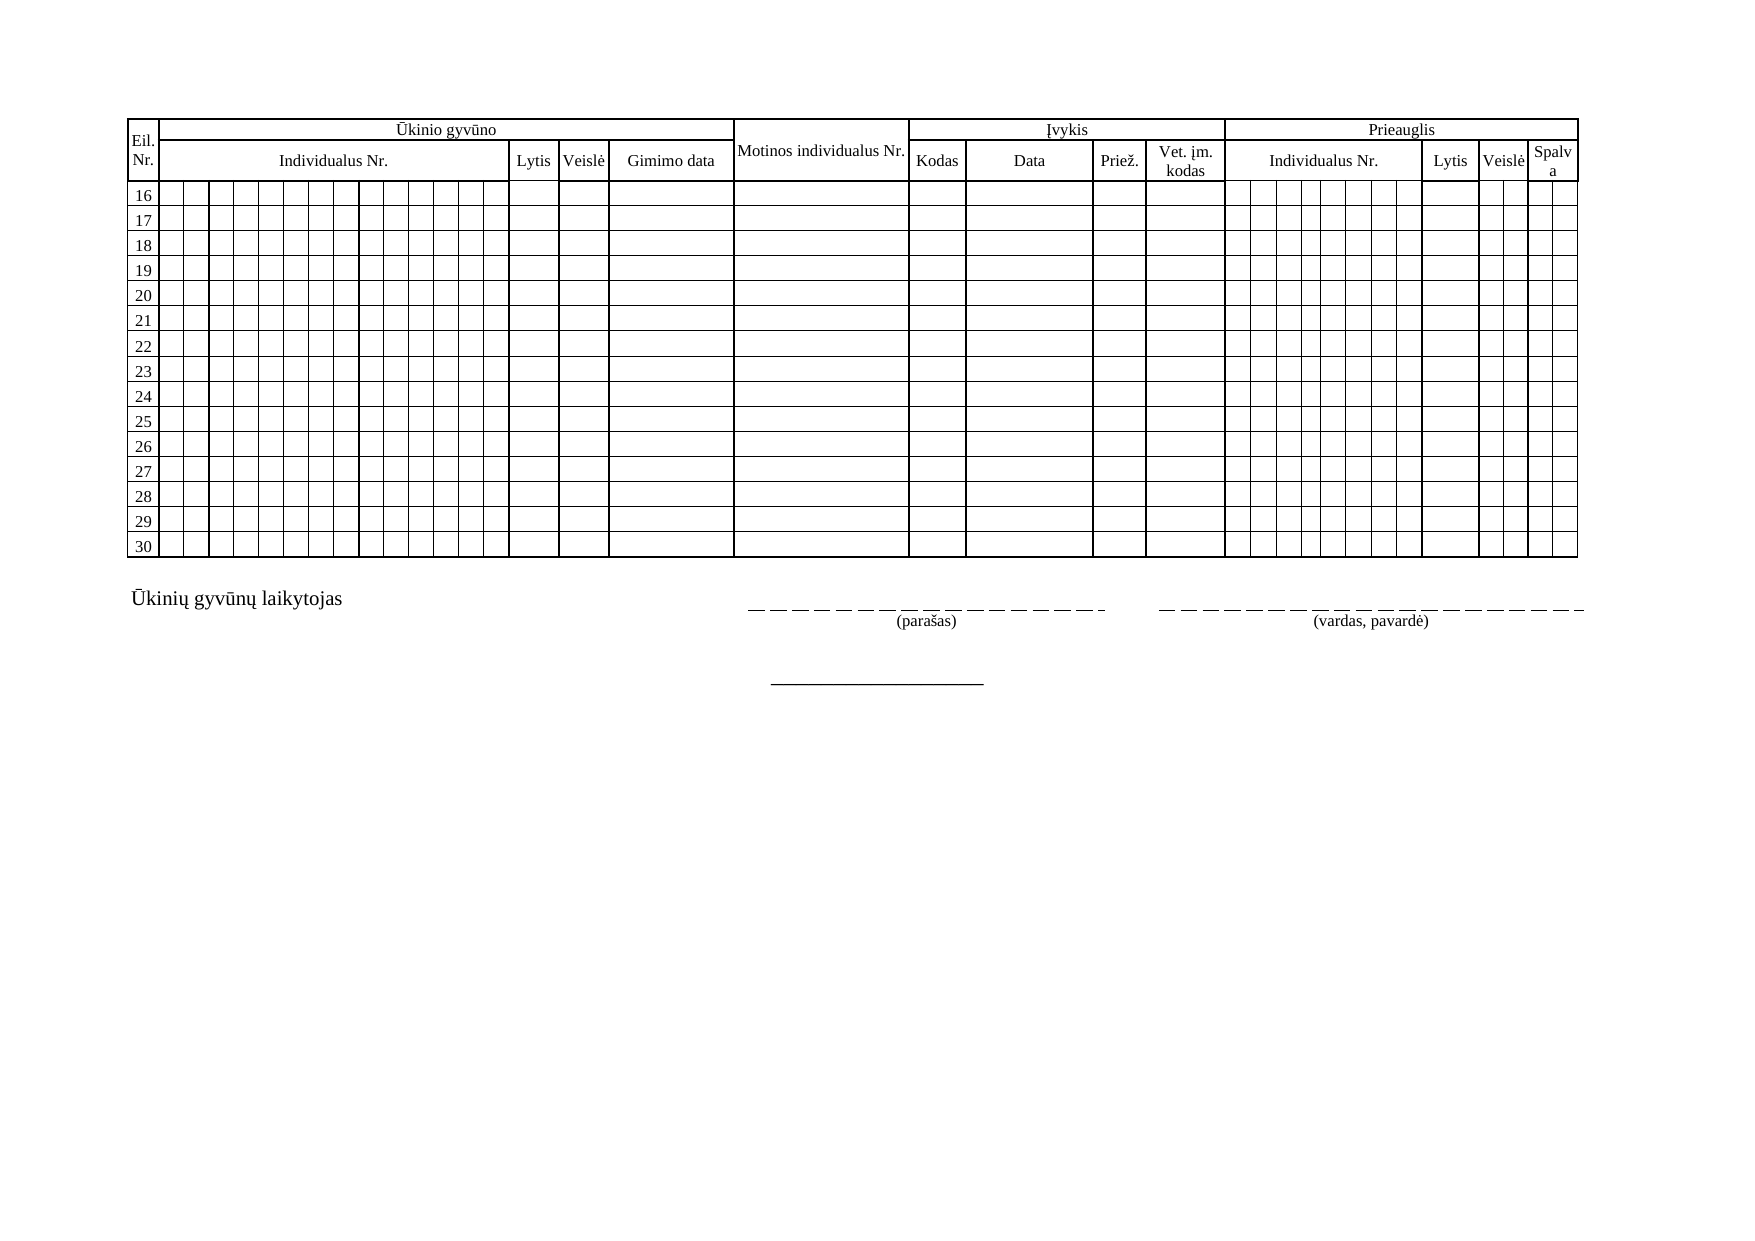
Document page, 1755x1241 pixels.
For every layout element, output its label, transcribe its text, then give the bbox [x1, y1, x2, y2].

table_cell [1226, 181, 1250, 205]
table_cell [510, 432, 533, 456]
table_cell [990, 407, 1019, 431]
table_cell [584, 306, 608, 330]
table_cell [784, 256, 808, 280]
table_cell [610, 457, 633, 481]
table_cell [210, 532, 233, 556]
table_cell [634, 357, 658, 381]
table_cell [160, 382, 183, 406]
table_cell [334, 331, 358, 356]
table_cell [334, 281, 358, 305]
table_cell [1372, 382, 1396, 406]
table_cell [184, 457, 208, 481]
table_cell [1121, 357, 1145, 381]
table_cell [360, 457, 383, 481]
table_cell [484, 507, 508, 531]
table_cell [834, 432, 858, 456]
table_cell [809, 382, 833, 406]
table_cell [719, 610, 748, 630]
table_cell [1044, 382, 1069, 406]
table_cell [284, 306, 308, 330]
table_cell [1020, 407, 1044, 431]
table_cell [1346, 331, 1371, 356]
table_cell [534, 331, 558, 356]
table_cell [610, 281, 633, 305]
table_cell [1346, 507, 1371, 531]
table_cell [1147, 306, 1171, 330]
table_cell [309, 432, 333, 456]
table_cell [759, 182, 783, 205]
table_cell [1553, 507, 1577, 531]
table_cell [1529, 507, 1552, 531]
table_cell [1529, 357, 1552, 381]
table_cell [1069, 457, 1092, 481]
table_cell [1201, 331, 1224, 356]
table_cell [484, 182, 508, 205]
table_cell [809, 331, 833, 356]
table_cell [434, 231, 458, 255]
table_cell 16 [128, 182, 158, 205]
table_cell [941, 231, 965, 255]
table_cell [1020, 357, 1044, 381]
table_cell [1277, 256, 1301, 280]
table_cell [534, 206, 558, 230]
table_cell 30 [128, 532, 158, 556]
table_cell [384, 507, 408, 531]
table_cell [1226, 206, 1250, 230]
table_cell [990, 507, 1019, 531]
table_cell [1147, 407, 1171, 431]
table_cell [284, 331, 308, 356]
table_cell [1201, 256, 1224, 280]
table_cell [1277, 507, 1301, 531]
table_cell [210, 331, 233, 356]
table_cell [941, 256, 965, 280]
table_cell [409, 482, 433, 506]
table_cell [384, 457, 408, 481]
table_cell [184, 331, 208, 356]
table_cell [234, 182, 258, 205]
table_cell [1450, 532, 1478, 556]
table_cell [859, 306, 883, 330]
table_cell [1121, 331, 1145, 356]
table_cell [1147, 331, 1171, 356]
table_cell [210, 357, 233, 381]
table_cell [784, 306, 808, 330]
table_cell [1201, 206, 1224, 230]
table_cell [184, 256, 208, 280]
table_cell [459, 457, 483, 481]
table_cell [684, 482, 708, 506]
table_cell (vardas, pavardė) [1159, 610, 1583, 630]
table_cell [884, 231, 908, 255]
table_cell [334, 357, 358, 381]
table_header Eil. Nr. [129, 120, 158, 180]
table_cell [859, 507, 883, 531]
table_cell [659, 507, 683, 531]
table_cell [1094, 357, 1121, 381]
table_header [1105, 586, 1134, 610]
table_cell [1302, 231, 1320, 255]
table_cell [210, 407, 233, 431]
table_cell [584, 482, 608, 506]
table_cell [234, 407, 258, 431]
table_cell [1069, 357, 1092, 381]
table_cell [309, 357, 333, 381]
table_cell [684, 532, 708, 556]
table_cell [1171, 457, 1201, 481]
table_cell [967, 507, 990, 531]
table_cell [1121, 407, 1145, 431]
table_header [690, 586, 719, 610]
table_cell [784, 281, 808, 305]
table_cell [859, 281, 883, 305]
table_cell [510, 331, 533, 356]
table_cell [910, 306, 941, 330]
table_cell [234, 281, 258, 305]
table_cell [1321, 331, 1345, 356]
table_cell [1201, 281, 1224, 305]
table_cell [659, 331, 683, 356]
table_cell [684, 507, 708, 531]
table_cell [809, 482, 833, 506]
table_cell [434, 407, 458, 431]
table_cell [1105, 610, 1134, 630]
table_cell 28 [128, 482, 158, 506]
table_cell [1423, 482, 1450, 506]
table_cell [1094, 382, 1121, 406]
table_cell [1480, 331, 1503, 356]
table_cell [634, 231, 658, 255]
table_cell [1277, 457, 1301, 481]
table_cell [1504, 281, 1527, 305]
table_cell [1346, 281, 1371, 305]
table_cell [634, 331, 658, 356]
table_cell [1529, 382, 1552, 406]
table_cell [1277, 231, 1301, 255]
table_cell [610, 256, 633, 280]
table_cell [1302, 357, 1320, 381]
table_cell [1020, 306, 1044, 330]
table_cell [1450, 432, 1478, 456]
table_cell [735, 382, 758, 406]
table_header [661, 586, 690, 610]
table_cell [259, 532, 283, 556]
table_cell [484, 256, 508, 280]
table_cell [484, 407, 508, 431]
table_cell [434, 432, 458, 456]
table_cell [684, 432, 708, 456]
table_cell [1480, 306, 1503, 330]
table_cell [784, 407, 808, 431]
table_cell [1121, 231, 1145, 255]
table_cell [584, 182, 608, 205]
table_cell [360, 407, 383, 431]
table_cell [910, 182, 941, 205]
table_cell [1201, 182, 1224, 205]
table_cell [784, 532, 808, 556]
table_cell [834, 382, 858, 406]
table_cell [1397, 457, 1421, 481]
table_cell [1201, 231, 1224, 255]
table_cell [1147, 206, 1171, 230]
table_cell [661, 610, 690, 630]
table_header [748, 586, 1105, 610]
table_cell [584, 256, 608, 280]
table_cell [884, 482, 908, 506]
table_header [1134, 586, 1159, 610]
table_cell [1201, 407, 1224, 431]
table_cell [1121, 206, 1145, 230]
table_cell [434, 357, 458, 381]
table_cell [610, 382, 633, 406]
table_cell [234, 382, 258, 406]
table_cell [735, 457, 758, 481]
table_cell [384, 182, 408, 205]
table_cell [1423, 432, 1450, 456]
table_cell [784, 231, 808, 255]
table_cell [1094, 231, 1121, 255]
table_cell [784, 432, 808, 456]
table_cell [534, 382, 558, 406]
table_cell Kodas [910, 141, 965, 180]
table_cell [534, 407, 558, 431]
table_cell [360, 256, 383, 280]
table_cell [510, 231, 533, 255]
table_cell [735, 306, 758, 330]
table_cell [1171, 407, 1201, 431]
table_cell [610, 231, 633, 255]
table_cell [735, 182, 758, 205]
table_cell [910, 206, 941, 230]
table_cell [1480, 281, 1503, 305]
table_cell [409, 231, 433, 255]
table_cell [334, 206, 358, 230]
table_cell [510, 482, 533, 506]
table_cell [634, 532, 658, 556]
table_cell [1226, 482, 1250, 506]
table_cell [1251, 482, 1276, 506]
table_cell [1397, 181, 1421, 205]
table_header Motinos individualus Nr. [735, 120, 908, 180]
table_cell [1020, 482, 1044, 506]
table_cell [434, 507, 458, 531]
table_cell [834, 281, 858, 305]
table_cell [610, 507, 633, 531]
table_cell [659, 482, 683, 506]
table_cell [990, 231, 1019, 255]
table_cell [1226, 507, 1250, 531]
table_cell [510, 357, 533, 381]
table_cell [184, 182, 208, 205]
table_cell [990, 206, 1019, 230]
table_cell [759, 281, 783, 305]
table_cell [1423, 532, 1450, 556]
table_cell [334, 457, 358, 481]
table_cell [1529, 206, 1552, 230]
table_cell [434, 482, 458, 506]
table_cell [234, 231, 258, 255]
table_cell [584, 357, 608, 381]
table_cell [1251, 407, 1276, 431]
table_cell [1553, 331, 1577, 356]
table_cell [1302, 306, 1320, 330]
table_cell [184, 432, 208, 456]
table_cell [560, 482, 583, 506]
table_cell [1480, 507, 1503, 531]
table_cell [634, 182, 658, 205]
table_cell [859, 331, 883, 356]
table_cell [434, 256, 458, 280]
table_cell [1372, 231, 1396, 255]
table_cell [1397, 507, 1421, 531]
table_cell [1321, 457, 1345, 481]
table_cell [709, 182, 733, 205]
table_cell [284, 182, 308, 205]
table_cell [759, 457, 783, 481]
table_cell [610, 432, 633, 456]
table_cell [1277, 281, 1301, 305]
table_cell [1397, 231, 1421, 255]
table_cell [1321, 281, 1345, 305]
table_cell [1147, 482, 1171, 506]
table_cell [910, 532, 941, 556]
table_cell [1504, 457, 1527, 481]
table_cell [759, 532, 783, 556]
table_cell [1346, 457, 1371, 481]
table_cell [409, 407, 433, 431]
table_cell [259, 281, 283, 305]
table_cell [684, 306, 708, 330]
table_cell [1504, 306, 1527, 330]
table_cell [1372, 306, 1396, 330]
table_cell [459, 407, 483, 431]
table_cell [759, 432, 783, 456]
table_cell [184, 231, 208, 255]
table_cell [234, 457, 258, 481]
table_cell [1020, 182, 1044, 205]
table_cell [1423, 507, 1450, 531]
table_cell [1480, 382, 1503, 406]
table_cell [967, 482, 990, 506]
table_cell [284, 482, 308, 506]
table_cell [784, 331, 808, 356]
table_cell [584, 507, 608, 531]
table_cell [1321, 306, 1345, 330]
table_cell [1226, 407, 1250, 431]
table_cell [784, 206, 808, 230]
table_cell [160, 457, 183, 481]
table_cell [459, 206, 483, 230]
table_cell [1069, 182, 1092, 205]
table_cell [1397, 532, 1421, 556]
table_cell [759, 357, 783, 381]
table_cell [334, 407, 358, 431]
table_cell [859, 432, 883, 456]
table_cell [259, 457, 283, 481]
table_cell [584, 532, 608, 556]
table_cell [1321, 507, 1345, 531]
table_cell [1321, 357, 1345, 381]
table_cell [284, 281, 308, 305]
table_cell [360, 182, 383, 205]
table_cell [560, 281, 583, 305]
table_cell [210, 182, 233, 205]
table_cell [584, 407, 608, 431]
table_cell [1529, 182, 1552, 205]
table_cell [1226, 532, 1250, 556]
table_cell (parašas) [748, 610, 1105, 630]
table_cell [809, 507, 833, 531]
table_cell [510, 532, 533, 556]
table_cell [309, 306, 333, 330]
table_cell [1553, 457, 1577, 481]
table_cell [1094, 532, 1121, 556]
table_cell [990, 281, 1019, 305]
table_cell [1044, 507, 1069, 531]
table_cell [1226, 256, 1250, 280]
table_cell [1480, 407, 1503, 431]
table_cell [1480, 256, 1503, 280]
table_cell [941, 182, 965, 205]
table_cell [1251, 432, 1276, 456]
table_cell [659, 182, 683, 205]
table_cell [360, 231, 383, 255]
table_cell [610, 206, 633, 230]
table_cell Individualus Nr. [160, 141, 508, 180]
table_cell [1504, 532, 1527, 556]
table_cell [534, 457, 558, 481]
table_cell [1529, 457, 1552, 481]
table_cell Data [967, 141, 1092, 180]
table_header Ūkinių gyvūnų laikytojas [128, 586, 628, 610]
table_cell [1251, 306, 1276, 330]
table_cell [735, 206, 758, 230]
table_cell [610, 331, 633, 356]
table_cell [1397, 206, 1421, 230]
table_cell [1450, 256, 1478, 280]
table_cell [735, 281, 758, 305]
table_cell [560, 331, 583, 356]
table_cell [1277, 482, 1301, 506]
table_cell [809, 256, 833, 280]
table_cell [210, 256, 233, 280]
table_cell [584, 281, 608, 305]
table_cell [534, 256, 558, 280]
table_cell [510, 181, 533, 205]
table_cell [990, 532, 1019, 556]
table_cell 21 [128, 306, 158, 330]
table_cell [1069, 281, 1092, 305]
table_cell [784, 182, 808, 205]
table_cell [1321, 256, 1345, 280]
table_cell [1251, 382, 1276, 406]
table_cell [409, 457, 433, 481]
table_cell [184, 281, 208, 305]
table_cell [1504, 432, 1527, 456]
table_cell [409, 306, 433, 330]
table_cell [1094, 281, 1121, 305]
table_cell [1020, 256, 1044, 280]
table_cell [1553, 432, 1577, 456]
table_cell [634, 482, 658, 506]
table_header Įvykis [910, 120, 1224, 139]
table_cell [834, 331, 858, 356]
table_cell [709, 331, 733, 356]
table_cell [1201, 507, 1224, 531]
table_cell [759, 306, 783, 330]
table_cell [1553, 407, 1577, 431]
table_cell [634, 407, 658, 431]
table_cell [309, 331, 333, 356]
table_cell [1069, 331, 1092, 356]
table_cell [384, 256, 408, 280]
table_cell Priež. [1094, 141, 1145, 180]
table_cell [1251, 532, 1276, 556]
table_cell [910, 231, 941, 255]
table_cell [990, 182, 1019, 205]
table_cell [1450, 281, 1478, 305]
table_cell [910, 407, 941, 431]
table_cell [910, 457, 941, 481]
table_cell [510, 507, 533, 531]
table_cell [1226, 382, 1250, 406]
table_cell [1553, 382, 1577, 406]
table_cell [560, 231, 583, 255]
table_cell [160, 206, 183, 230]
table_cell [1480, 206, 1503, 230]
table_cell [510, 407, 533, 431]
table_cell [967, 382, 990, 406]
table_cell [684, 382, 708, 406]
table_cell [690, 610, 719, 630]
table_cell [709, 256, 733, 280]
table_cell [1094, 507, 1121, 531]
table_cell [334, 306, 358, 330]
table_cell [384, 532, 408, 556]
table_cell [1044, 457, 1069, 481]
table_cell [184, 206, 208, 230]
table_cell [334, 182, 358, 205]
table_cell [459, 532, 483, 556]
table_cell [360, 357, 383, 381]
table_cell [859, 357, 883, 381]
table_cell [1346, 206, 1371, 230]
table_cell [409, 281, 433, 305]
table_cell [941, 457, 965, 481]
table_cell [941, 407, 965, 431]
table_cell [284, 532, 308, 556]
table_cell [1044, 482, 1069, 506]
table_cell [990, 331, 1019, 356]
table_cell [1321, 382, 1345, 406]
table_cell [1321, 231, 1345, 255]
table_cell [1069, 206, 1092, 230]
table_cell [1044, 256, 1069, 280]
table_cell [967, 432, 990, 456]
table_cell [1397, 281, 1421, 305]
table_cell [910, 482, 941, 506]
table_cell [309, 532, 333, 556]
table_cell [384, 432, 408, 456]
table_cell [809, 432, 833, 456]
table_header [1159, 586, 1583, 610]
table_cell [459, 182, 483, 205]
table_cell [1069, 407, 1092, 431]
table_cell [409, 507, 433, 531]
table_cell [1171, 382, 1201, 406]
table_cell [560, 382, 583, 406]
table_cell [1346, 306, 1371, 330]
table_cell [1397, 482, 1421, 506]
table_cell [941, 432, 965, 456]
table_cell [560, 206, 583, 230]
table_cell [1504, 231, 1527, 255]
table_cell [1529, 407, 1552, 431]
table_cell [709, 407, 733, 431]
table_cell [1302, 181, 1320, 205]
table_cell [709, 306, 733, 330]
table_cell [309, 482, 333, 506]
table_cell [584, 382, 608, 406]
table_cell [1020, 507, 1044, 531]
table_cell [360, 281, 383, 305]
table_cell [1171, 306, 1201, 330]
table_cell [859, 206, 883, 230]
table_cell [360, 507, 383, 531]
table_cell [1044, 306, 1069, 330]
table_cell [1302, 331, 1320, 356]
table_cell [759, 231, 783, 255]
table_cell [1321, 482, 1345, 506]
table_cell [560, 182, 583, 205]
table_cell [1450, 407, 1478, 431]
table_cell [1147, 382, 1171, 406]
table_cell [1529, 256, 1552, 280]
table_cell [334, 507, 358, 531]
table_cell [1302, 432, 1320, 456]
table_cell [610, 482, 633, 506]
table_cell [160, 281, 183, 305]
table_cell [759, 482, 783, 506]
table_cell [1504, 181, 1527, 205]
table_cell [484, 382, 508, 406]
text _________________ [118, 659, 1636, 688]
table_cell [1226, 331, 1250, 356]
table_cell [309, 507, 333, 531]
table_cell [784, 382, 808, 406]
table_cell [1553, 532, 1577, 556]
table_cell [1069, 532, 1092, 556]
table_cell [1020, 231, 1044, 255]
table_cell [1121, 281, 1145, 305]
table_cell [1147, 256, 1171, 280]
table_cell [1147, 457, 1171, 481]
table_cell [434, 457, 458, 481]
table_cell [160, 432, 183, 456]
table_cell [1171, 507, 1201, 531]
table_cell [1302, 457, 1320, 481]
table_cell [884, 432, 908, 456]
table_cell [384, 206, 408, 230]
table_cell [834, 407, 858, 431]
table_cell [210, 482, 233, 506]
table_cell [1201, 382, 1224, 406]
table_cell [1044, 331, 1069, 356]
table_cell [884, 507, 908, 531]
table_cell 25 [128, 407, 158, 431]
table_cell [234, 482, 258, 506]
table_cell [990, 306, 1019, 330]
table_cell [309, 382, 333, 406]
table_cell [1450, 507, 1478, 531]
table_cell [859, 182, 883, 205]
table_cell [1397, 256, 1421, 280]
table_cell [510, 281, 533, 305]
table_cell [1372, 507, 1396, 531]
table_cell [884, 457, 908, 481]
table_cell [1346, 532, 1371, 556]
table_cell [659, 432, 683, 456]
table_cell [1069, 482, 1092, 506]
table_cell [967, 457, 990, 481]
table_cell [284, 206, 308, 230]
table_cell [1504, 482, 1527, 506]
table_cell [184, 532, 208, 556]
table_cell [434, 182, 458, 205]
table_cell [1226, 457, 1250, 481]
table_cell [1346, 181, 1371, 205]
table_cell [560, 532, 583, 556]
table_cell [1346, 357, 1371, 381]
table_cell [784, 507, 808, 531]
table_cell [910, 331, 941, 356]
table_cell [534, 432, 558, 456]
table_cell Veislė [1480, 141, 1527, 180]
table_cell [884, 281, 908, 305]
table_cell [990, 432, 1019, 456]
table_cell [1480, 432, 1503, 456]
table_cell [1020, 331, 1044, 356]
table_cell [834, 482, 858, 506]
table_cell [1504, 407, 1527, 431]
table_cell [1504, 382, 1527, 406]
table_cell [967, 231, 990, 255]
table_cell [709, 357, 733, 381]
table_cell [1044, 281, 1069, 305]
table_cell [234, 432, 258, 456]
table_cell [384, 407, 408, 431]
table_cell [809, 206, 833, 230]
table_cell [284, 432, 308, 456]
table_cell [1302, 507, 1320, 531]
table_cell [628, 610, 661, 630]
table_cell [259, 306, 283, 330]
table_cell [1346, 231, 1371, 255]
table_cell [1553, 357, 1577, 381]
table_cell [510, 457, 533, 481]
table_cell [484, 457, 508, 481]
table_cell [534, 507, 558, 531]
table_cell [684, 182, 708, 205]
table_cell [334, 256, 358, 280]
table_cell [534, 281, 558, 305]
table_cell [684, 256, 708, 280]
table_cell [990, 256, 1019, 280]
table_cell [1171, 182, 1201, 205]
table_cell 22 [128, 331, 158, 356]
table_cell [610, 306, 633, 330]
table_cell [184, 482, 208, 506]
table_cell [834, 357, 858, 381]
table_cell [1450, 357, 1478, 381]
table_cell [459, 357, 483, 381]
table_cell [259, 231, 283, 255]
table_cell [941, 306, 965, 330]
table_cell 23 [128, 357, 158, 381]
table_cell [234, 256, 258, 280]
table_cell [1346, 382, 1371, 406]
table_cell [809, 407, 833, 431]
table_cell [1171, 256, 1201, 280]
table_cell [1302, 407, 1320, 431]
table_cell [210, 457, 233, 481]
table_cell [384, 231, 408, 255]
table_cell [534, 306, 558, 330]
table_cell [128, 610, 628, 630]
table_cell 18 [128, 231, 158, 255]
table_cell [634, 382, 658, 406]
table_cell [1372, 256, 1396, 280]
table_cell [610, 182, 633, 205]
table_cell [1201, 482, 1224, 506]
table_cell [234, 306, 258, 330]
table_cell [1450, 231, 1478, 255]
table_cell [360, 331, 383, 356]
table_cell [634, 507, 658, 531]
table_cell [1044, 432, 1069, 456]
table_header Prieauglis [1226, 120, 1577, 139]
table_cell [234, 532, 258, 556]
table_cell [1372, 457, 1396, 481]
table_cell [610, 357, 633, 381]
table_cell [910, 507, 941, 531]
table_cell [259, 182, 283, 205]
table_cell [1302, 256, 1320, 280]
table_cell [1529, 231, 1552, 255]
table_cell [1277, 532, 1301, 556]
table_cell [941, 482, 965, 506]
table_cell [184, 357, 208, 381]
table_cell 27 [128, 457, 158, 481]
table_cell [659, 256, 683, 280]
table_cell [910, 281, 941, 305]
table_cell [735, 407, 758, 431]
table_cell [560, 357, 583, 381]
table_cell [584, 457, 608, 481]
table_cell [484, 281, 508, 305]
table_cell [1171, 331, 1201, 356]
table_cell [484, 532, 508, 556]
table_cell 24 [128, 382, 158, 406]
table_cell [210, 382, 233, 406]
table_cell [659, 457, 683, 481]
table_cell [834, 182, 858, 205]
table_cell [1553, 306, 1577, 330]
table_cell [560, 306, 583, 330]
table_cell [990, 457, 1019, 481]
table_cell [941, 507, 965, 531]
table_cell [1397, 432, 1421, 456]
table_cell [1044, 532, 1069, 556]
table_cell [1147, 432, 1171, 456]
table_cell [160, 306, 183, 330]
table_cell [1302, 382, 1320, 406]
table_cell [484, 231, 508, 255]
table_cell [941, 382, 965, 406]
table_cell [809, 457, 833, 481]
table_cell [659, 382, 683, 406]
table_cell [1372, 482, 1396, 506]
table_cell [1020, 532, 1044, 556]
table_cell [1372, 181, 1396, 205]
table_cell [1251, 231, 1276, 255]
table_cell [309, 231, 333, 255]
table_cell [234, 206, 258, 230]
table_cell [1450, 457, 1478, 481]
table_cell [160, 407, 183, 431]
table_cell [684, 281, 708, 305]
table_cell [1171, 231, 1201, 255]
table_cell [284, 407, 308, 431]
table_cell [967, 306, 990, 330]
table_cell [634, 457, 658, 481]
table_cell [259, 507, 283, 531]
table_cell [659, 281, 683, 305]
table_cell [1121, 532, 1145, 556]
table_cell [1423, 331, 1450, 356]
table_cell [634, 206, 658, 230]
table_cell [1251, 457, 1276, 481]
table_cell [884, 206, 908, 230]
table_cell [409, 432, 433, 456]
table_cell [1529, 432, 1552, 456]
table_cell [1397, 331, 1421, 356]
table_cell [967, 281, 990, 305]
table_cell [709, 231, 733, 255]
table_cell [1553, 482, 1577, 506]
table_cell [484, 206, 508, 230]
table_cell [784, 357, 808, 381]
table_cell [834, 256, 858, 280]
table_cell [735, 532, 758, 556]
table_cell [910, 357, 941, 381]
table_cell [434, 306, 458, 330]
table_cell [759, 331, 783, 356]
table_cell Individualus Nr. [1226, 141, 1421, 180]
table_cell [1226, 306, 1250, 330]
table_cell [1044, 407, 1069, 431]
table_cell [859, 231, 883, 255]
table_cell [910, 256, 941, 280]
table_cell [1553, 231, 1577, 255]
table_cell [434, 532, 458, 556]
table_cell [967, 357, 990, 381]
table_cell [1094, 182, 1121, 205]
table_cell [684, 231, 708, 255]
table_cell [941, 357, 965, 381]
table_cell [809, 357, 833, 381]
table_cell [684, 357, 708, 381]
table_cell [1121, 306, 1145, 330]
table_cell [284, 507, 308, 531]
table_cell [809, 532, 833, 556]
table_cell [967, 182, 990, 205]
table_cell [1251, 256, 1276, 280]
table_cell [884, 532, 908, 556]
table_cell [1321, 206, 1345, 230]
table_cell [634, 432, 658, 456]
table_cell [967, 407, 990, 431]
table_cell [1529, 281, 1552, 305]
table_cell [709, 482, 733, 506]
table_cell [1171, 357, 1201, 381]
table_cell [1277, 206, 1301, 230]
table_cell [1201, 432, 1224, 456]
table_cell [834, 231, 858, 255]
table_cell [1397, 382, 1421, 406]
table_cell [1121, 507, 1145, 531]
table_cell [967, 256, 990, 280]
table_cell [1372, 407, 1396, 431]
table_cell [234, 507, 258, 531]
table_cell [309, 457, 333, 481]
table_cell [434, 382, 458, 406]
table_cell [1277, 407, 1301, 431]
table_cell [941, 331, 965, 356]
table_cell [1226, 357, 1250, 381]
table_cell [1423, 256, 1450, 280]
table_cell [1553, 281, 1577, 305]
table_cell [160, 182, 183, 205]
table_cell [1094, 482, 1121, 506]
table_cell [735, 231, 758, 255]
table_cell [1251, 357, 1276, 381]
table_cell [1277, 306, 1301, 330]
table_cell [1147, 357, 1171, 381]
table_cell [684, 206, 708, 230]
table_cell [1397, 306, 1421, 330]
table_cell [1201, 357, 1224, 381]
table_cell [1504, 206, 1527, 230]
table_cell [709, 281, 733, 305]
table_cell [284, 231, 308, 255]
table_cell Veislė [560, 141, 608, 180]
table_cell [360, 482, 383, 506]
table_cell [360, 432, 383, 456]
table_cell [1069, 256, 1092, 280]
table_cell [1044, 357, 1069, 381]
table_cell [259, 382, 283, 406]
table_cell [384, 482, 408, 506]
table_cell [384, 382, 408, 406]
table_cell [967, 331, 990, 356]
table_cell [1423, 182, 1450, 205]
table_cell [1553, 182, 1577, 205]
table_cell [184, 382, 208, 406]
table_cell [360, 306, 383, 330]
table_cell [1529, 482, 1552, 506]
table_cell [560, 407, 583, 431]
table_cell [1171, 206, 1201, 230]
table_cell [1346, 432, 1371, 456]
table_cell [160, 331, 183, 356]
table_cell [459, 306, 483, 330]
table_cell [459, 331, 483, 356]
table_cell [484, 482, 508, 506]
table_cell [510, 306, 533, 330]
table_header [719, 586, 748, 610]
table_cell [735, 331, 758, 356]
table_cell [859, 382, 883, 406]
table_cell [709, 432, 733, 456]
table_cell [1423, 206, 1450, 230]
table_cell [1397, 357, 1421, 381]
table_cell [384, 306, 408, 330]
table_cell [1423, 231, 1450, 255]
table_cell [560, 432, 583, 456]
table_cell [1094, 407, 1121, 431]
table_cell [759, 256, 783, 280]
table_cell [459, 281, 483, 305]
table_cell [309, 281, 333, 305]
table_cell [1480, 181, 1503, 205]
table_cell [1171, 482, 1201, 506]
table_header Ūkinio gyvūno [160, 120, 733, 139]
table_cell Vet. įm. kodas [1147, 141, 1224, 180]
table_cell [309, 182, 333, 205]
table_cell [735, 432, 758, 456]
table_cell [1121, 382, 1145, 406]
table_cell [560, 507, 583, 531]
table_cell [1372, 532, 1396, 556]
table_cell [1251, 281, 1276, 305]
table_cell [684, 407, 708, 431]
table_cell [259, 432, 283, 456]
table_cell [484, 357, 508, 381]
table_cell [1069, 231, 1092, 255]
table_cell [1069, 306, 1092, 330]
table_cell [409, 256, 433, 280]
table_cell [659, 231, 683, 255]
table_cell [259, 206, 283, 230]
table_cell [434, 206, 458, 230]
table_cell [884, 382, 908, 406]
table_cell [510, 382, 533, 406]
table_cell 17 [128, 206, 158, 230]
table_cell [659, 306, 683, 330]
table_cell [1321, 181, 1345, 205]
table_cell [334, 532, 358, 556]
table_cell [684, 457, 708, 481]
table_cell [334, 231, 358, 255]
table_cell [284, 457, 308, 481]
table_cell [1450, 382, 1478, 406]
table_cell [1226, 231, 1250, 255]
table_cell [1094, 256, 1121, 280]
table_cell [759, 382, 783, 406]
table_cell [1450, 482, 1478, 506]
table_cell [1171, 532, 1201, 556]
table_cell [1423, 407, 1450, 431]
table_cell [1450, 331, 1478, 356]
table_cell [259, 256, 283, 280]
table_cell [459, 382, 483, 406]
table_cell [809, 182, 833, 205]
table_cell [1094, 457, 1121, 481]
table_cell [1321, 407, 1345, 431]
table_cell [1480, 532, 1503, 556]
table_cell [484, 432, 508, 456]
table_cell [1020, 457, 1044, 481]
table_cell [1094, 331, 1121, 356]
table_cell [534, 231, 558, 255]
table_cell [1346, 407, 1371, 431]
table_cell [334, 382, 358, 406]
table_cell [160, 357, 183, 381]
table_cell [834, 457, 858, 481]
table_cell [884, 357, 908, 381]
table_cell [459, 482, 483, 506]
table_cell [160, 507, 183, 531]
table_cell [941, 532, 965, 556]
table_cell [1423, 357, 1450, 381]
table_cell [1020, 432, 1044, 456]
table_cell [784, 482, 808, 506]
table_cell [584, 432, 608, 456]
table_cell [534, 532, 558, 556]
table_cell [210, 206, 233, 230]
table_cell 19 [128, 256, 158, 280]
table_cell [941, 206, 965, 230]
table_cell [1094, 432, 1121, 456]
table_cell [1553, 206, 1577, 230]
table_cell [1450, 306, 1478, 330]
table_cell [409, 532, 433, 556]
table_cell [1504, 331, 1527, 356]
table_cell [1020, 382, 1044, 406]
table_cell [259, 357, 283, 381]
table_cell [1480, 457, 1503, 481]
table_cell [409, 382, 433, 406]
table_cell [334, 432, 358, 456]
table_cell [1450, 206, 1478, 230]
table_cell [834, 306, 858, 330]
table_cell [709, 382, 733, 406]
table_cell [309, 407, 333, 431]
table_cell [259, 407, 283, 431]
table_cell [384, 281, 408, 305]
table_cell [884, 256, 908, 280]
table_cell [184, 407, 208, 431]
table_cell [210, 231, 233, 255]
table_cell [634, 281, 658, 305]
table_cell [1171, 281, 1201, 305]
table_cell [360, 206, 383, 230]
table_cell [1121, 482, 1145, 506]
table_cell [560, 256, 583, 280]
table_cell [610, 407, 633, 431]
table_cell [1277, 382, 1301, 406]
table_cell [910, 382, 941, 406]
table_cell [1423, 382, 1450, 406]
table_cell [834, 206, 858, 230]
table_cell [210, 507, 233, 531]
table_cell 26 [128, 432, 158, 456]
table_cell [990, 357, 1019, 381]
table_cell [1251, 331, 1276, 356]
table_cell Lytis [1423, 141, 1478, 180]
table_cell [510, 206, 533, 230]
table_cell [210, 281, 233, 305]
table_cell [1171, 432, 1201, 456]
table_cell [990, 482, 1019, 506]
table_cell [1094, 306, 1121, 330]
table_cell [859, 256, 883, 280]
table_cell [1504, 357, 1527, 381]
table_cell [284, 382, 308, 406]
table_cell [160, 482, 183, 506]
table_cell [1121, 457, 1145, 481]
table_cell [809, 281, 833, 305]
table_cell [1147, 507, 1171, 531]
table_cell [534, 181, 558, 205]
table_cell [1372, 432, 1396, 456]
table_cell [709, 532, 733, 556]
table_cell [834, 532, 858, 556]
table_cell [384, 357, 408, 381]
table_cell Spalva [1529, 141, 1577, 180]
table_cell [759, 206, 783, 230]
table_cell [234, 331, 258, 356]
table_cell [284, 357, 308, 381]
table_cell [1147, 532, 1171, 556]
table_cell [1020, 206, 1044, 230]
table_cell [1321, 532, 1345, 556]
table_cell [759, 507, 783, 531]
table_cell [735, 482, 758, 506]
table_cell [384, 331, 408, 356]
table_cell [360, 382, 383, 406]
table_cell [1302, 206, 1320, 230]
table_cell [759, 407, 783, 431]
table_cell [1134, 610, 1159, 630]
table_cell [1302, 532, 1320, 556]
table_cell [1147, 231, 1171, 255]
table_cell [910, 432, 941, 456]
table_cell [1480, 231, 1503, 255]
table_cell [735, 507, 758, 531]
table_cell [884, 182, 908, 205]
table_cell [709, 507, 733, 531]
table_cell [834, 507, 858, 531]
table_cell [534, 482, 558, 506]
table_cell [1201, 457, 1224, 481]
table_cell [1147, 182, 1171, 205]
table_cell [184, 306, 208, 330]
table_cell [1553, 256, 1577, 280]
table_cell [859, 482, 883, 506]
table_cell [1372, 281, 1396, 305]
table_cell [1529, 306, 1552, 330]
table_cell [284, 256, 308, 280]
table_cell [1504, 507, 1527, 531]
table_cell [534, 357, 558, 381]
table_cell [1397, 407, 1421, 431]
table_cell [484, 331, 508, 356]
table_cell [1251, 181, 1276, 205]
table_cell [1069, 382, 1092, 406]
table_cell [484, 306, 508, 330]
table_cell [1480, 357, 1503, 381]
table_cell [1044, 206, 1069, 230]
table_cell [967, 532, 990, 556]
table_cell [184, 507, 208, 531]
table_cell Lytis [510, 141, 558, 180]
table_cell [434, 281, 458, 305]
table_cell [360, 532, 383, 556]
table_cell [1121, 182, 1145, 205]
table_cell [884, 306, 908, 330]
table_cell [409, 331, 433, 356]
table_cell [941, 281, 965, 305]
table_cell [1302, 281, 1320, 305]
table_cell [1346, 256, 1371, 280]
table_cell 29 [128, 507, 158, 531]
table_cell [634, 306, 658, 330]
table_cell [1044, 231, 1069, 255]
table_cell [434, 331, 458, 356]
table_cell [1226, 281, 1250, 305]
table_cell [659, 357, 683, 381]
table_cell [1346, 482, 1371, 506]
table_cell [584, 231, 608, 255]
table_cell [234, 357, 258, 381]
table_cell [1147, 281, 1171, 305]
table_cell [459, 432, 483, 456]
table_cell [510, 256, 533, 280]
table_cell [809, 231, 833, 255]
table_cell [884, 331, 908, 356]
table_cell [1251, 206, 1276, 230]
table_cell [584, 331, 608, 356]
table_cell [967, 206, 990, 230]
table_cell [334, 482, 358, 506]
table_cell [1044, 182, 1069, 205]
table_cell [1277, 181, 1301, 205]
table_cell [884, 407, 908, 431]
table_cell [1423, 457, 1450, 481]
table_cell [634, 256, 658, 280]
table_cell [309, 256, 333, 280]
table_cell [1372, 206, 1396, 230]
table_cell [735, 357, 758, 381]
table_cell [1321, 432, 1345, 456]
table_cell [210, 306, 233, 330]
table_cell [1121, 256, 1145, 280]
table_cell [1277, 432, 1301, 456]
table_cell [309, 206, 333, 230]
table_cell [990, 382, 1019, 406]
table_cell [1529, 331, 1552, 356]
table_cell [259, 331, 283, 356]
table_cell [1226, 432, 1250, 456]
table_cell [1069, 507, 1092, 531]
table_cell [1372, 357, 1396, 381]
table_cell [1201, 306, 1224, 330]
table_cell [409, 206, 433, 230]
table_cell [659, 206, 683, 230]
table_cell [1372, 331, 1396, 356]
table_cell 20 [128, 281, 158, 305]
table_cell [709, 457, 733, 481]
table_cell [1020, 281, 1044, 305]
table_cell [560, 457, 583, 481]
table_cell [659, 532, 683, 556]
table_cell [1277, 357, 1301, 381]
table_cell [160, 256, 183, 280]
table_cell [659, 407, 683, 431]
table_cell [735, 256, 758, 280]
table_cell [1277, 331, 1301, 356]
table_cell [409, 182, 433, 205]
table_cell [459, 507, 483, 531]
table_cell [1069, 432, 1092, 456]
table_cell [610, 532, 633, 556]
table_cell [859, 532, 883, 556]
table_cell Gimimo data [610, 141, 733, 180]
table_cell [409, 357, 433, 381]
table_cell [160, 532, 183, 556]
table_cell [1201, 532, 1224, 556]
table_cell [1450, 182, 1478, 205]
table_cell [859, 457, 883, 481]
table_cell [809, 306, 833, 330]
table_cell [1504, 256, 1527, 280]
table_cell [684, 331, 708, 356]
table_cell [1251, 507, 1276, 531]
table_cell [859, 407, 883, 431]
table_cell [1121, 432, 1145, 456]
table_cell [259, 482, 283, 506]
table_cell [1480, 482, 1503, 506]
table_header [628, 586, 661, 610]
table_cell [1423, 306, 1450, 330]
table_cell [459, 256, 483, 280]
table_cell [584, 206, 608, 230]
table_cell [1302, 482, 1320, 506]
table_cell [1529, 532, 1552, 556]
table_cell [160, 231, 183, 255]
table_cell [210, 432, 233, 456]
table_cell [784, 457, 808, 481]
table_cell [459, 231, 483, 255]
table_cell [709, 206, 733, 230]
table_cell [1423, 281, 1450, 305]
table_cell [1094, 206, 1121, 230]
